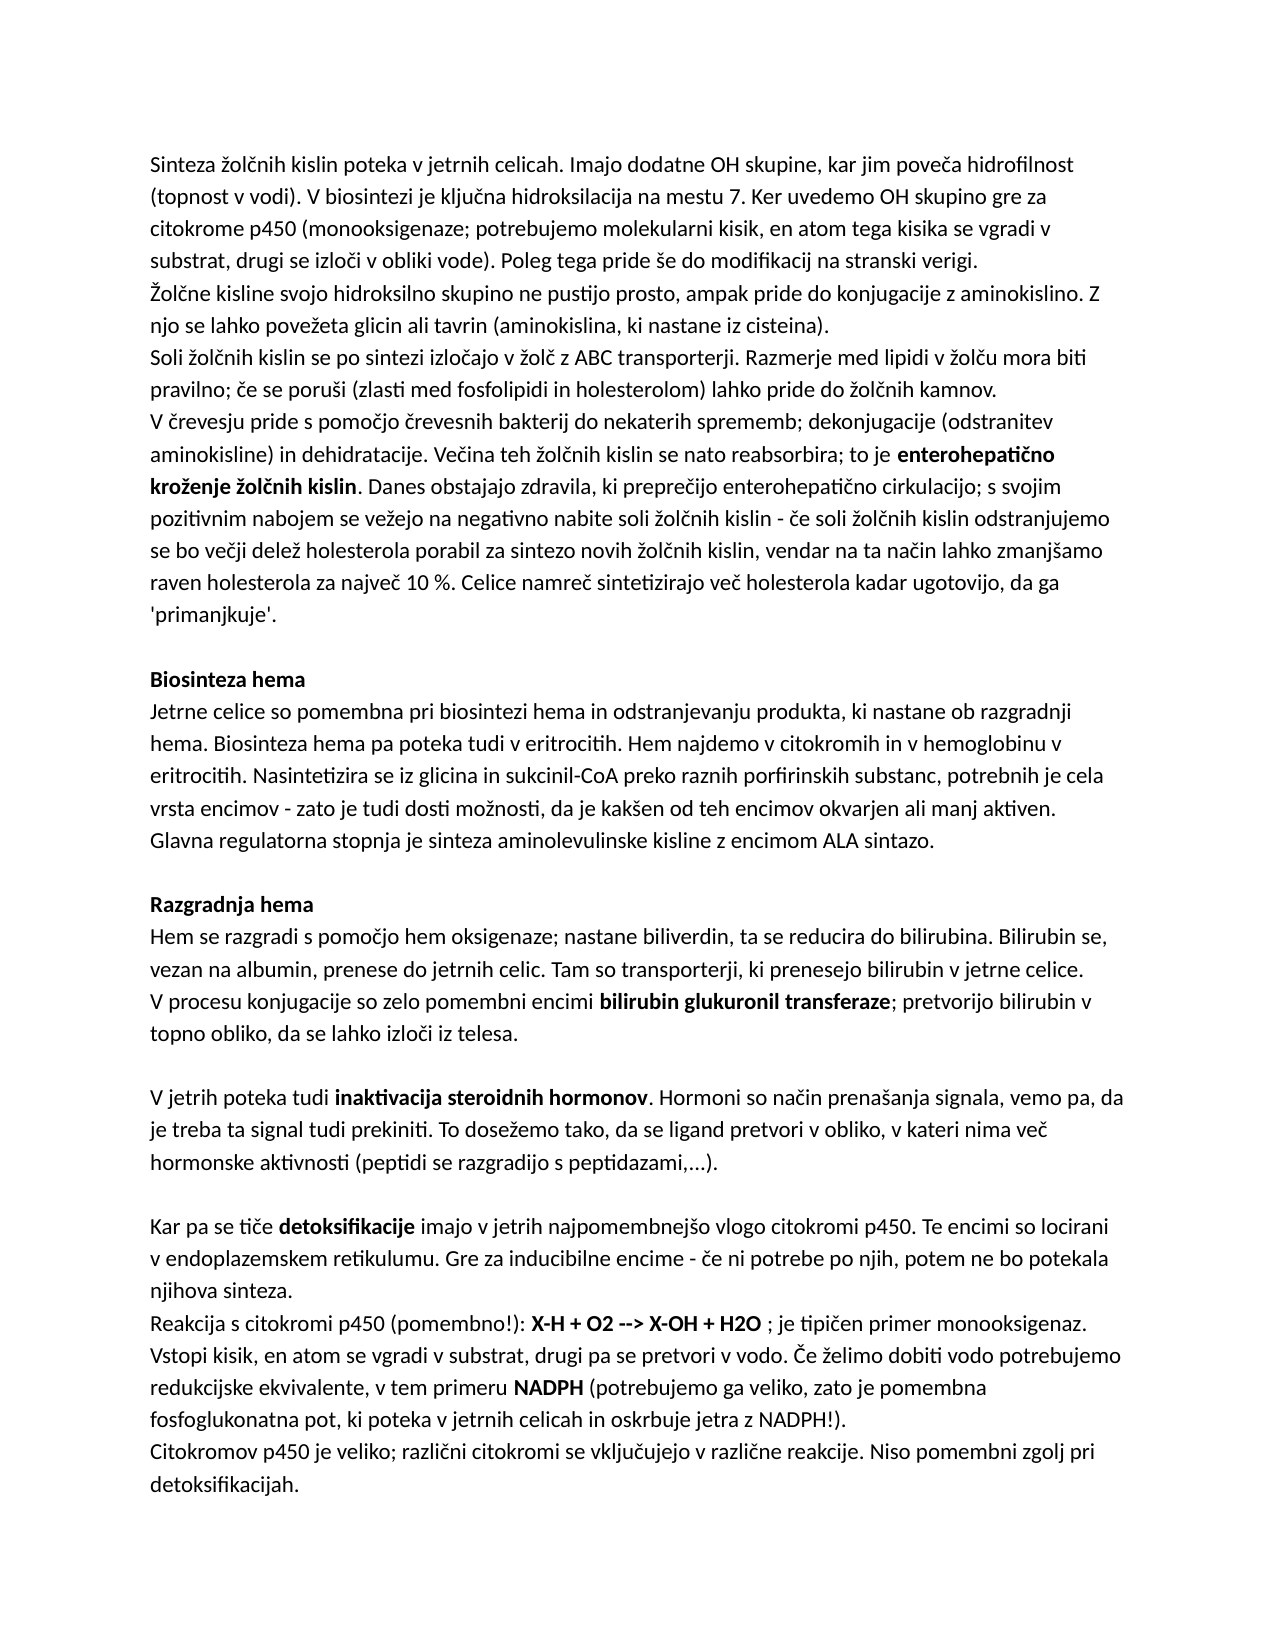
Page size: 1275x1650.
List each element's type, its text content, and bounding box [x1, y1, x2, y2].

text Jetrne celice so pomembna pri biosintezi hema in odstranjevanju produkta, ki nastane ob razgradnji hema. Biosinteza hema pa poteka tudi v eritrocitih. Hem najdemo v citokromih in v hemoglobinu v eritrocitih. Nasintetizira se iz glicina in sukcinil-CoA preko raznih porfirinskih substanc, potrebnih je cela vrsta encimov - zato je tudi dosti možnosti, da je kakšen od teh encimov okvarjen ali manj aktiven. [150, 697, 1125, 822]
text Žolčne kisline svojo hidroksilno skupino ne pustijo prosto, ampak pride do konjugacije z aminokislino. Z njo se lahko povežeta glicin ali tavrin (aminokislina, ki nastane iz cisteina). [150, 279, 1125, 339]
text V procesu konjugacije so zelo pomembni encimi bilirubin glukuronil transferaze; pretvorijo bilirubin v topno obliko, da se lahko izloči iz telesa. [150, 987, 1125, 1047]
text Sinteza žolčnih kislin poteka v jetrnih celicah. Imajo dodatne OH skupine, kar jim poveča hidrofilnost (topnost v vodi). V biosintezi je ključna hidroksilacija na mestu 7. Ker uvedemo OH skupino gre za citokrome p450 (monooksigenaze; potrebujemo molekularni kisik, en atom tega kisika se vgradi v substrat, drugi se izloči v obliki vode). Poleg tega pride še do modifikacij na stranski verigi. [150, 150, 1125, 274]
text Razgradnja hema [150, 890, 1125, 918]
text V jetrih poteka tudi inaktivacija steroidnih hormonov. Hormoni so način prenašanja signala, vemo pa, da je treba ta signal tudi prekiniti. To dosežemo tako, da se ligand pretvori v obliko, v kateri nima več hormonske aktivnosti (peptidi se razgradijo s peptidazami,...). [150, 1083, 1125, 1176]
text Soli žolčnih kislin se po sintezi izločajo v žolč z ABC transporterji. Razmerje med lipidi v žolču mora biti pravilno; če se poruši (zlasti med fosfolipidi in holesterolom) lahko pride do žolčnih kamnov. [150, 343, 1125, 403]
text V črevesju pride s pomočjo črevesnih bakterij do nekaterih sprememb; dekonjugacije (odstranitev aminokisline) in dehidratacije. Večina teh žolčnih kislin se nato reabsorbira; to je enterohepatično kroženje žolčnih kislin. Danes obstajajo zdravila, ki preprečijo enterohepatično cirkulacijo; s svojim pozitivnim nabojem se vežejo na negativno nabite soli žolčnih kislin - če soli žolčnih kislin odstranjujemo se bo večji delež holesterola porabil za sintezo novih žolčnih kislin, vendar na ta način lahko zmanjšamo raven holesterola za največ 10 %. Celice namreč sintetizirajo več holesterola kadar ugotovijo, da ga 'primanjkuje'. [150, 407, 1125, 629]
text Kar pa se tiče detoksifikacije imajo v jetrih najpomembnejšo vlogo citokromi p450. Te encimi so locirani v endoplazemskem retikulumu. Gre za inducibilne encime - če ni potrebe po njih, potem ne bo potekala njihova sinteza. Reakcija s citokromi p450 (pomembno!): X-H + O2 --> X-OH + H2O ; je tipičen primer monooksigenaz. Vstopi kisik, en atom se vgradi v substrat, drugi pa se pretvori v vodo. Če želimo dobiti vodo potrebujemo redukcijske ekvivalente, v tem primeru NADPH (potrebujemo ga veliko, zato je pomembna fosfoglukonatna pot, ki poteka v jetrnih celicah in oskrbuje jetra z NADPH!). [150, 1212, 1125, 1433]
text Hem se razgradi s pomočjo hem oksigenaze; nastane biliverdin, ta se reducira do bilirubina. Bilirubin se, vezan na albumin, prenese do jetrnih celic. Tam so transporterji, ki prenesejo bilirubin v jetrne celice. [150, 922, 1125, 983]
text Biosinteza hema [150, 665, 1125, 693]
text Glavna regulatorna stopnja je sinteza aminolevulinske kisline z encimom ALA sintazo. [150, 826, 1125, 854]
text Citokromov p450 je veliko; različni citokromi se vključujejo v različne reakcije. Niso pomembni zgolj pri detoksifikacijah. [150, 1437, 1125, 1498]
